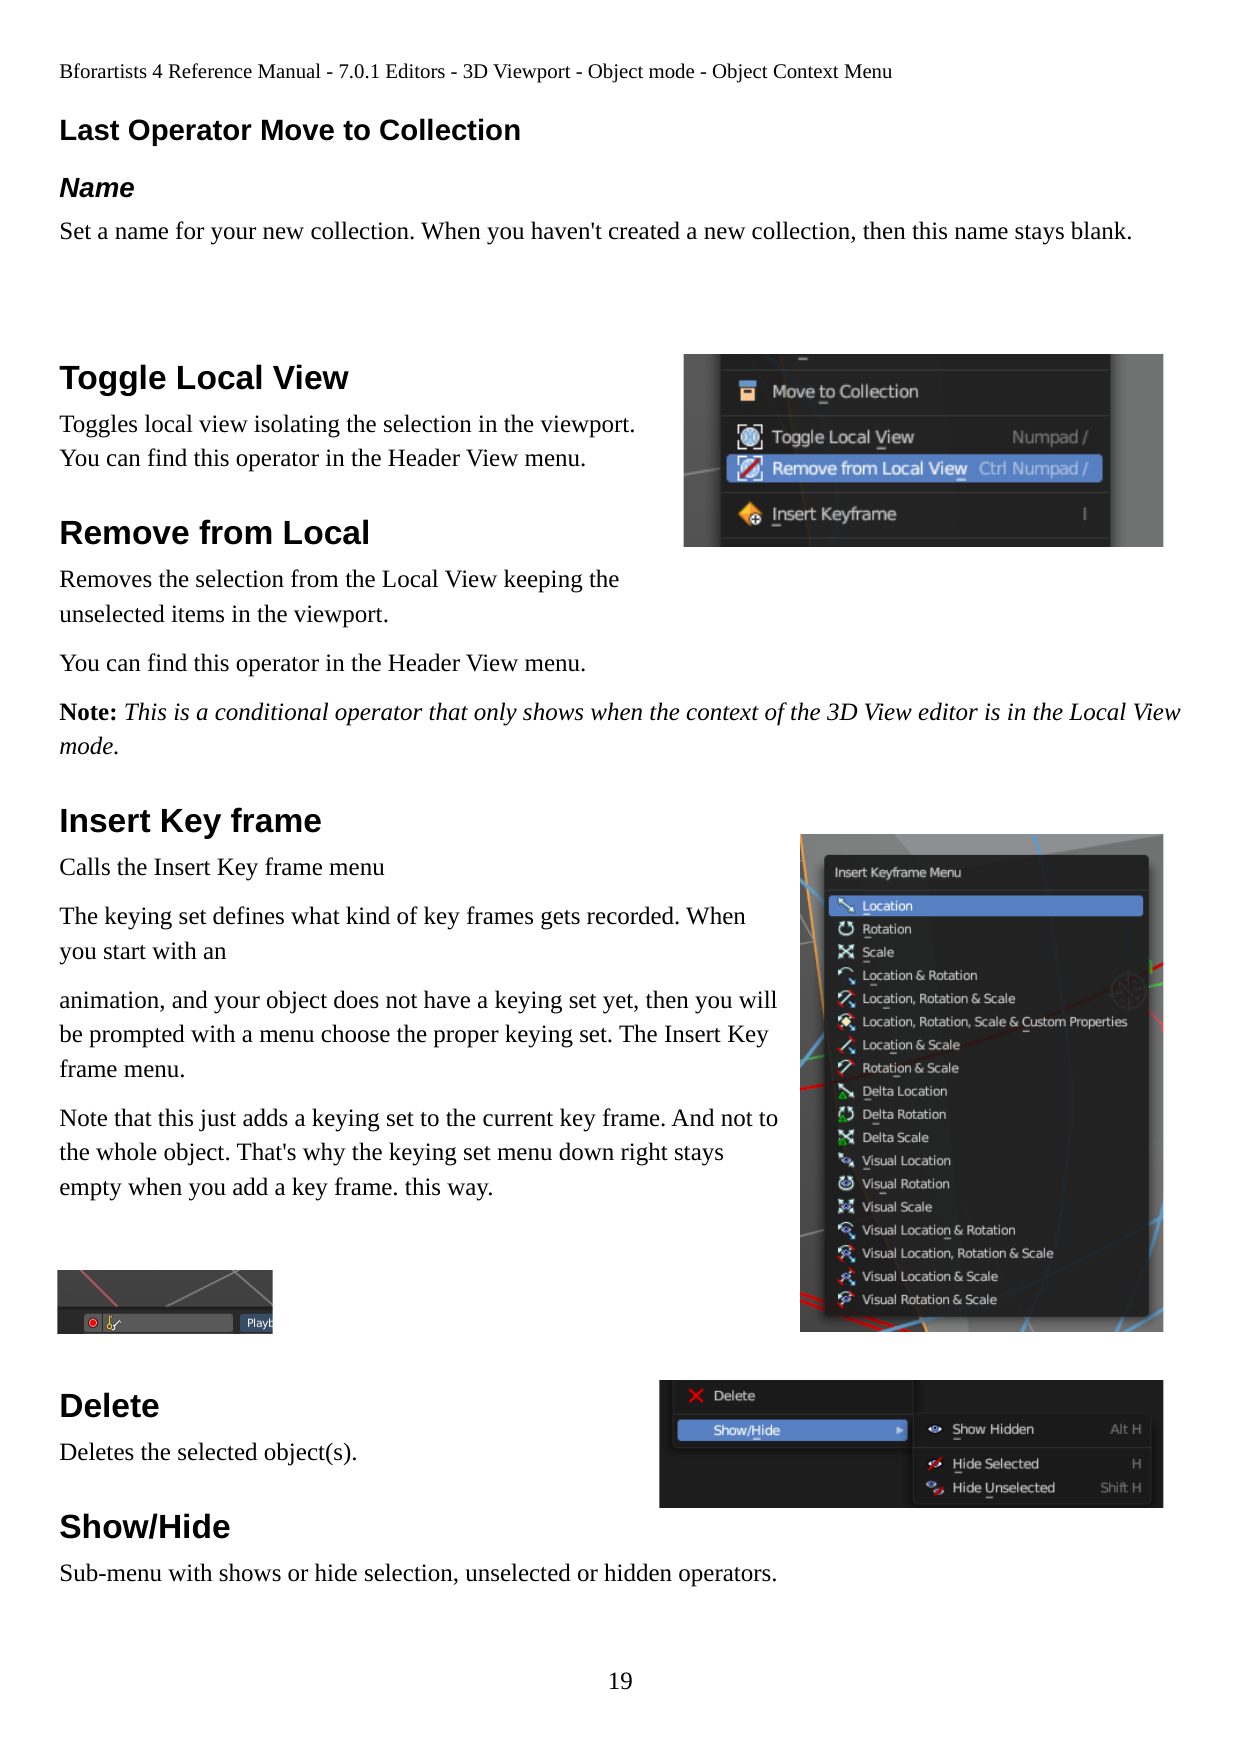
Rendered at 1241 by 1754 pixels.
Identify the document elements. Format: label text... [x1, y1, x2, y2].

subtitle Remove from Local [59, 513, 1181, 552]
text Calls the Insert Key frame menu [59, 852, 800, 881]
subtitle [1164, 1386, 1181, 1424]
subtitle Delete [59, 1386, 659, 1424]
text Deletes the selected object(s). [59, 1437, 659, 1466]
subtitle Show/Hide [59, 1507, 1181, 1545]
text Set a name for your new collection. When you haven't created a new collection, then this name stays blank. [59, 216, 1181, 244]
text animation, and your object does not have a keying set yet, then you will be prompted with a menu choose the proper keying set. The Insert Key frame menu. [59, 985, 800, 1083]
picture [800, 834, 1164, 1332]
subtitle Last Operator Move to Collection [59, 113, 1181, 146]
subtitle Insert Key frame [59, 801, 1181, 840]
text Note that this just adds a keying set to the current key frame. And not to the whole object. That's why the keying set menu down right stays empty when you add a key frame. this way. [59, 1103, 800, 1201]
picture [57, 1270, 273, 1334]
text You can find this operator in the Header View menu. [59, 648, 1181, 677]
subtitle Name [59, 171, 1181, 203]
subtitle [1164, 358, 1181, 396]
text Removes the selection from the Local View keeping the unselected items in the viewport. [59, 564, 1181, 627]
picture [683, 354, 1164, 547]
text Toggles local view isolating the selection in the viewport. You can find this operator in the Header View menu. [59, 409, 683, 472]
picture [659, 1380, 1164, 1508]
text The keying set defines what kind of key frames gets recorded. When you start with an [59, 901, 800, 965]
text Note: This is a conditional operator that only shows when the context of the 3D View editor is in the Local View mode. [59, 697, 1181, 760]
subtitle Toggle Local View [59, 358, 683, 396]
text Sub-menu with shows or hide selection, unselected or hidden operators. [59, 1558, 1181, 1587]
